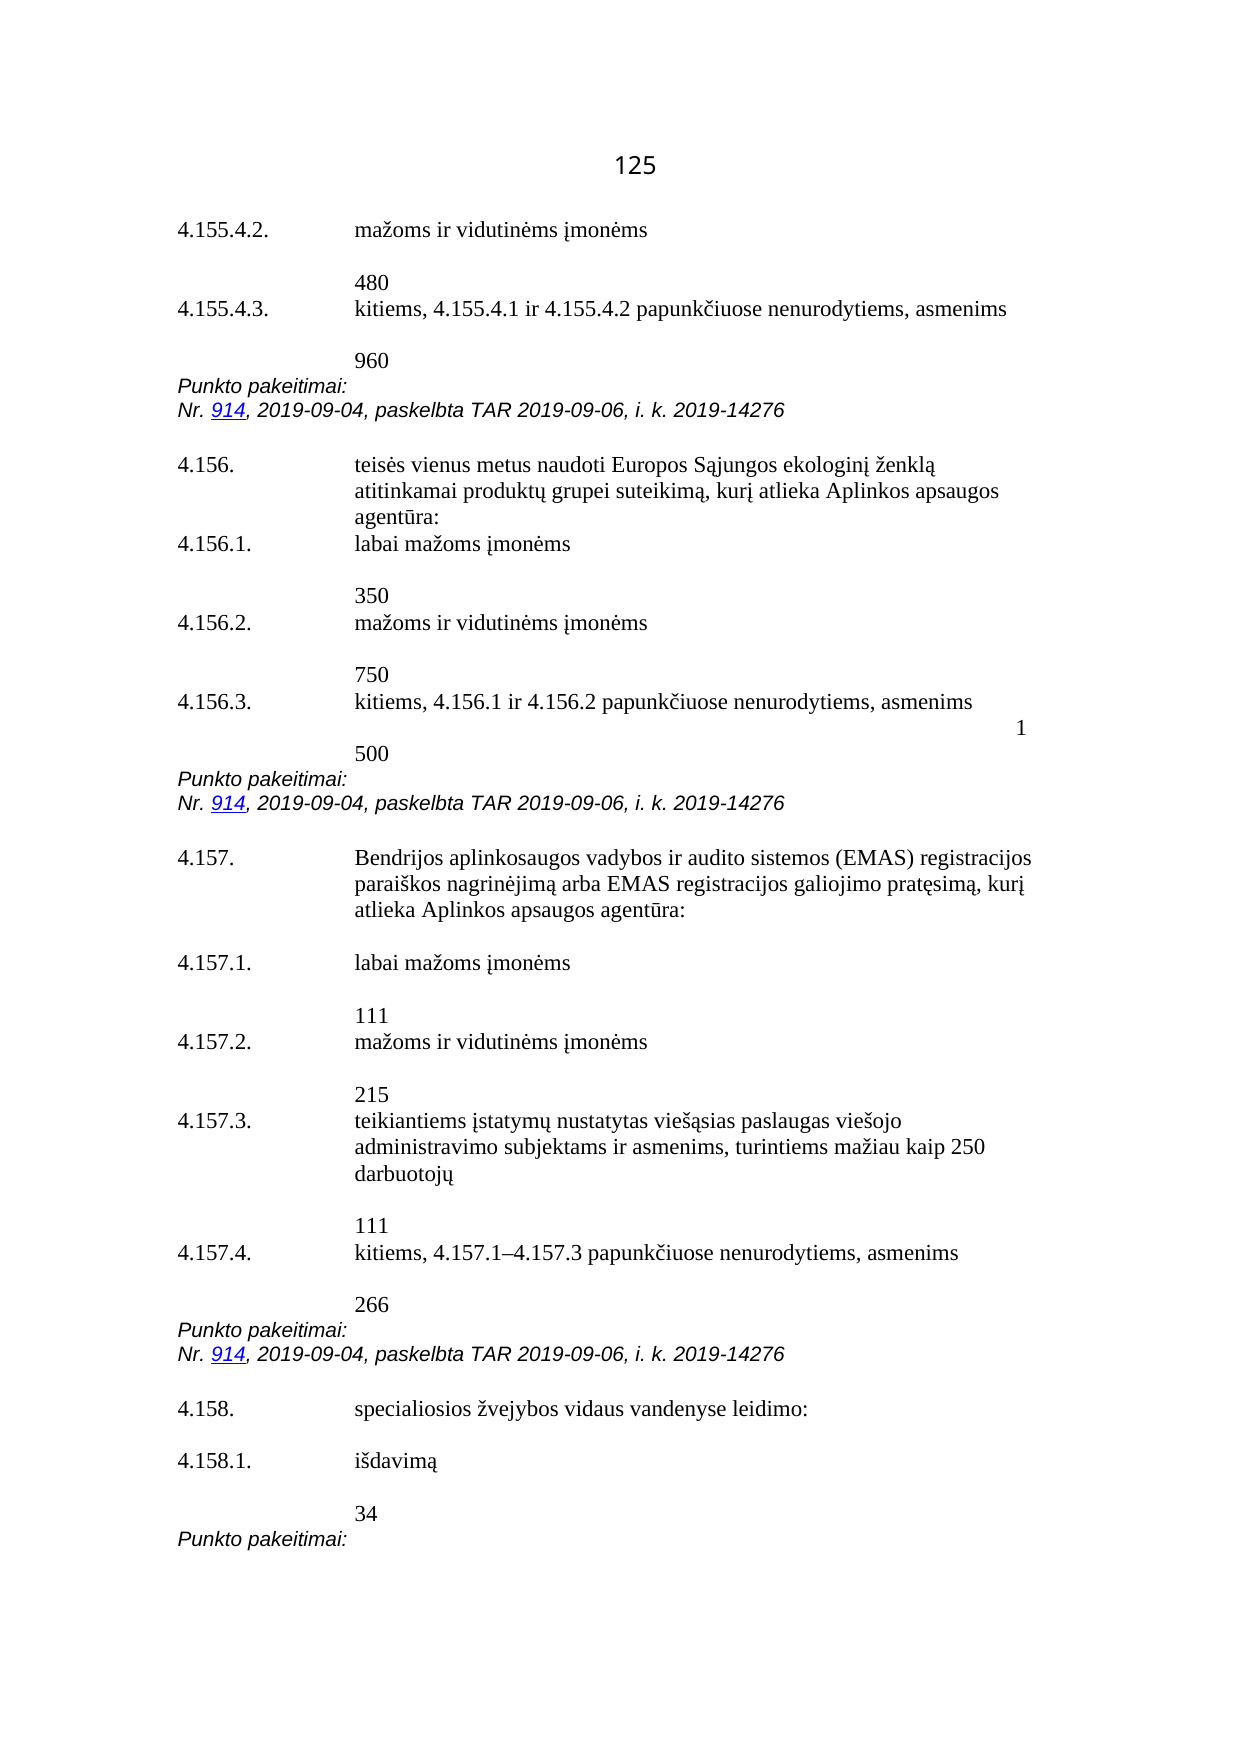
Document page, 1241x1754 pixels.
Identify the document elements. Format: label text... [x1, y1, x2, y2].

text 4.156.2. mažoms ir vidutinėms įmonėms 750 [177, 609, 1033, 688]
text Punkto pakeitimai: [177, 1318, 1092, 1342]
text 4.155.4.3. kitiems, 4.155.4.1 ir 4.155.4.2 papunkčiuose nenurodytiems, asmenims 960 [177, 295, 1033, 374]
text 4.158.1. išdavimą 34 [177, 1447, 945, 1526]
text Nr. 914, 2019-09-04, paskelbta TAR 2019-09-06, i. k. 2019-14276 [177, 791, 1092, 815]
text 4.157.1. labai mažoms įmonėms 111 [177, 949, 1033, 1028]
text Punkto pakeitimai: [177, 767, 1092, 791]
text 4.155.4.2. mažoms ir vidutinėms įmonėms 480 [177, 216, 1033, 295]
text Punkto pakeitimai: [177, 1526, 1092, 1550]
text 4.156.3. kitiems, 4.156.1 ir 4.156.2 papunkčiuose nenurodytiems, asmenims 1 500 [177, 688, 1033, 767]
text 4.156.1. labai mažoms įmonėms 350 [177, 530, 1033, 609]
text Nr. 914, 2019-09-04, paskelbta TAR 2019-09-06, i. k. 2019-14276 [177, 1342, 1092, 1366]
text Punkto pakeitimai: [177, 374, 1092, 398]
text Nr. 914, 2019-09-04, paskelbta TAR 2019-09-06, i. k. 2019-14276 [177, 398, 1092, 422]
text 4.158. specialiosios žvejybos vidaus vandenyse leidimo: [177, 1394, 945, 1447]
text 4.157. Bendrijos aplinkosaugos vadybos ir audito sistemos (EMAS) registracijos paraiškos nagrinėjimą arba EMAS registracijos galiojimo pratęsimą, kurį atlieka Aplinkos apsaugos agentūra: [177, 843, 1033, 949]
text 4.156. teisės vienus metus naudoti Europos Sąjungos ekologinį ženklą atitinkamai produktų grupei suteikimą, kurį atlieka Aplinkos apsaugos agentūra: [177, 451, 1033, 530]
text 4.157.2. mažoms ir vidutinėms įmonėms 215 [177, 1028, 1033, 1107]
text 4.157.4. kitiems, 4.157.1–4.157.3 papunkčiuose nenurodytiems, asmenims 266 [177, 1239, 1033, 1318]
text 4.157.3. teikiantiems įstatymų nustatytas viešąsias paslaugas viešojo administravimo subjektams ir asmenims, turintiems mažiau kaip 250 darbuotojų 111 [177, 1107, 1033, 1239]
